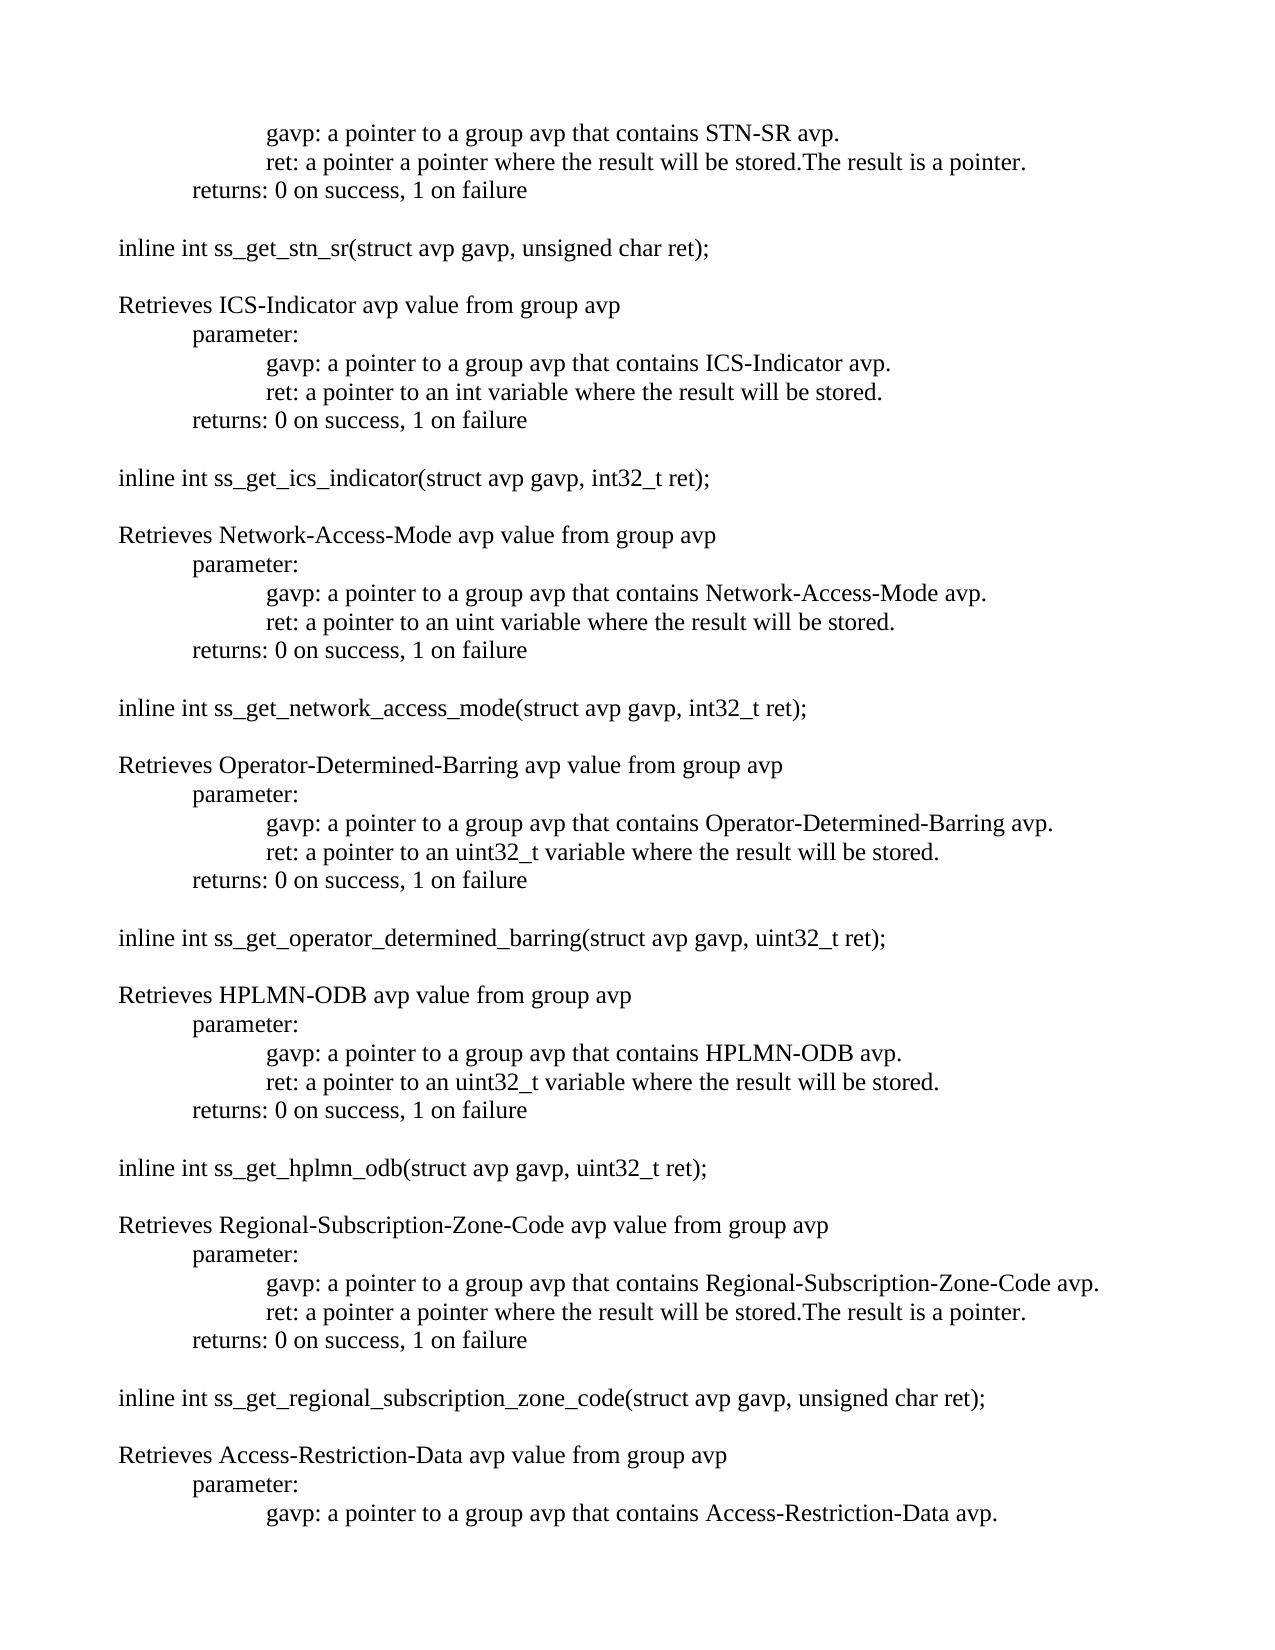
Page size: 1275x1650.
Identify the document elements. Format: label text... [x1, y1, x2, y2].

text Retrieves Regional-Subscription-Zone-Code avp value from group avp [118, 1211, 1157, 1239]
text gavp: a pointer to a group avp that contains STN-SR avp. [118, 118, 1157, 147]
text Retrieves Operator-Determined-Barring avp value from group avp [118, 751, 1157, 779]
text inline int ss_get_network_access_mode(struct avp gavp, int32_t ret); [118, 693, 1157, 722]
text gavp: a pointer to a group avp that contains HPLMN-ODB avp. [118, 1038, 1157, 1067]
text parameter: [118, 319, 1157, 348]
text ret: a pointer a pointer where the result will be stored.The result is a pointer. [118, 147, 1157, 176]
text inline int ss_get_stn_sr(struct avp gavp, unsigned char ret); [118, 233, 1157, 262]
text Retrieves ICS-Indicator avp value from group avp [118, 291, 1157, 319]
text ret: a pointer to an int variable where the result will be stored. [118, 377, 1157, 406]
text inline int ss_get_operator_determined_barring(struct avp gavp, uint32_t ret); [118, 923, 1157, 952]
text ret: a pointer to an uint32_t variable where the result will be stored. [118, 1067, 1157, 1096]
text inline int ss_get_hplmn_odb(struct avp gavp, uint32_t ret); [118, 1153, 1157, 1182]
text returns: 0 on success, 1 on failure [118, 176, 1157, 204]
text gavp: a pointer to a group avp that contains ICS-Indicator avp. [118, 348, 1157, 377]
text returns: 0 on success, 1 on failure [118, 866, 1157, 894]
text parameter: [118, 779, 1157, 808]
text parameter: [118, 549, 1157, 578]
text returns: 0 on success, 1 on failure [118, 1326, 1157, 1354]
text gavp: a pointer to a group avp that contains Operator-Determined-Barring avp. [118, 808, 1157, 837]
text inline int ss_get_regional_subscription_zone_code(struct avp gavp, unsigned char ret); [118, 1383, 1157, 1412]
text returns: 0 on success, 1 on failure [118, 1096, 1157, 1124]
text ret: a pointer to an uint variable where the result will be stored. [118, 607, 1157, 636]
text ret: a pointer to an uint32_t variable where the result will be stored. [118, 837, 1157, 866]
text parameter: [118, 1009, 1157, 1038]
text Retrieves Network-Access-Mode avp value from group avp [118, 521, 1157, 549]
text returns: 0 on success, 1 on failure [118, 406, 1157, 434]
text parameter: [118, 1469, 1157, 1498]
text ret: a pointer a pointer where the result will be stored.The result is a pointer. [118, 1297, 1157, 1326]
text Retrieves HPLMN-ODB avp value from group avp [118, 981, 1157, 1009]
text gavp: a pointer to a group avp that contains Regional-Subscription-Zone-Code avp. [118, 1268, 1157, 1297]
text returns: 0 on success, 1 on failure [118, 636, 1157, 664]
text parameter: [118, 1239, 1157, 1268]
text gavp: a pointer to a group avp that contains Access-Restriction-Data avp. [118, 1498, 1157, 1527]
text Retrieves Access-Restriction-Data avp value from group avp [118, 1441, 1157, 1469]
text gavp: a pointer to a group avp that contains Network-Access-Mode avp. [118, 578, 1157, 607]
text inline int ss_get_ics_indicator(struct avp gavp, int32_t ret); [118, 463, 1157, 492]
